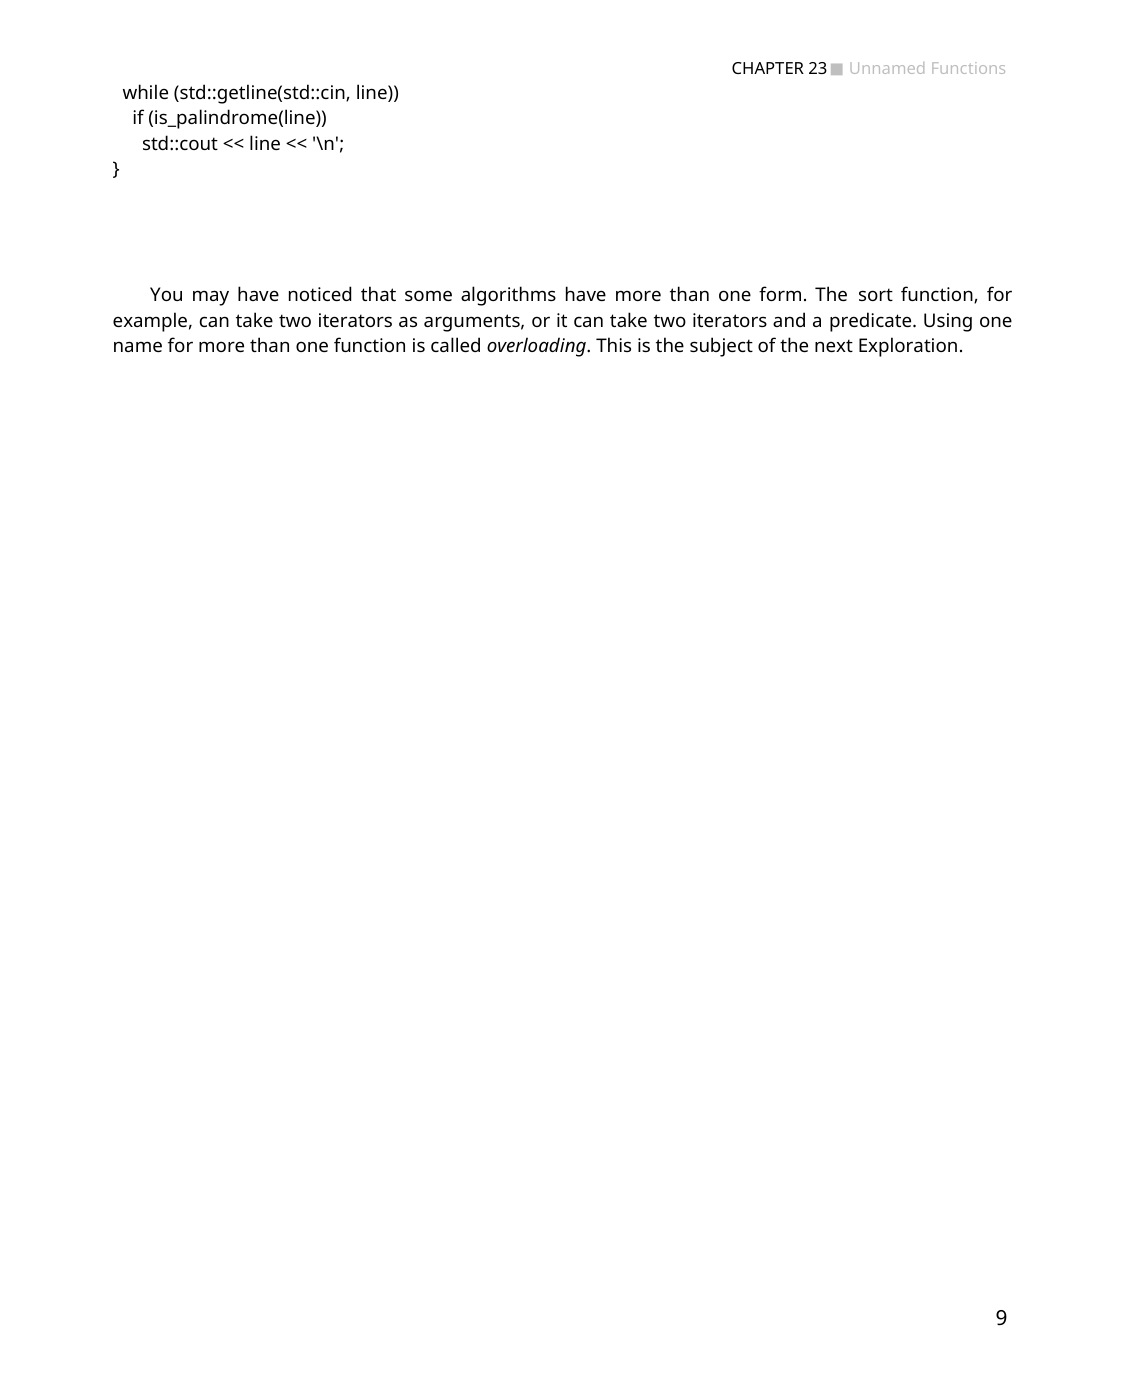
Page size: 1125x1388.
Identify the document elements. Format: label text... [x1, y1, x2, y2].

text } [112, 156, 1012, 181]
text std::cout << line << '\n'; [112, 130, 1012, 156]
text while (std::getline(std::cin, line)) [112, 79, 1012, 104]
text You may have noticed that some algorithms have more than one form. The sort function, for example, can take two iterators as arguments, or it can take two iterators and a predicate. Using one name for more than one function is called overloading. This is the subject of the next Exploration. [112, 282, 1012, 358]
text if (is_palindrome(line)) [112, 104, 1012, 130]
